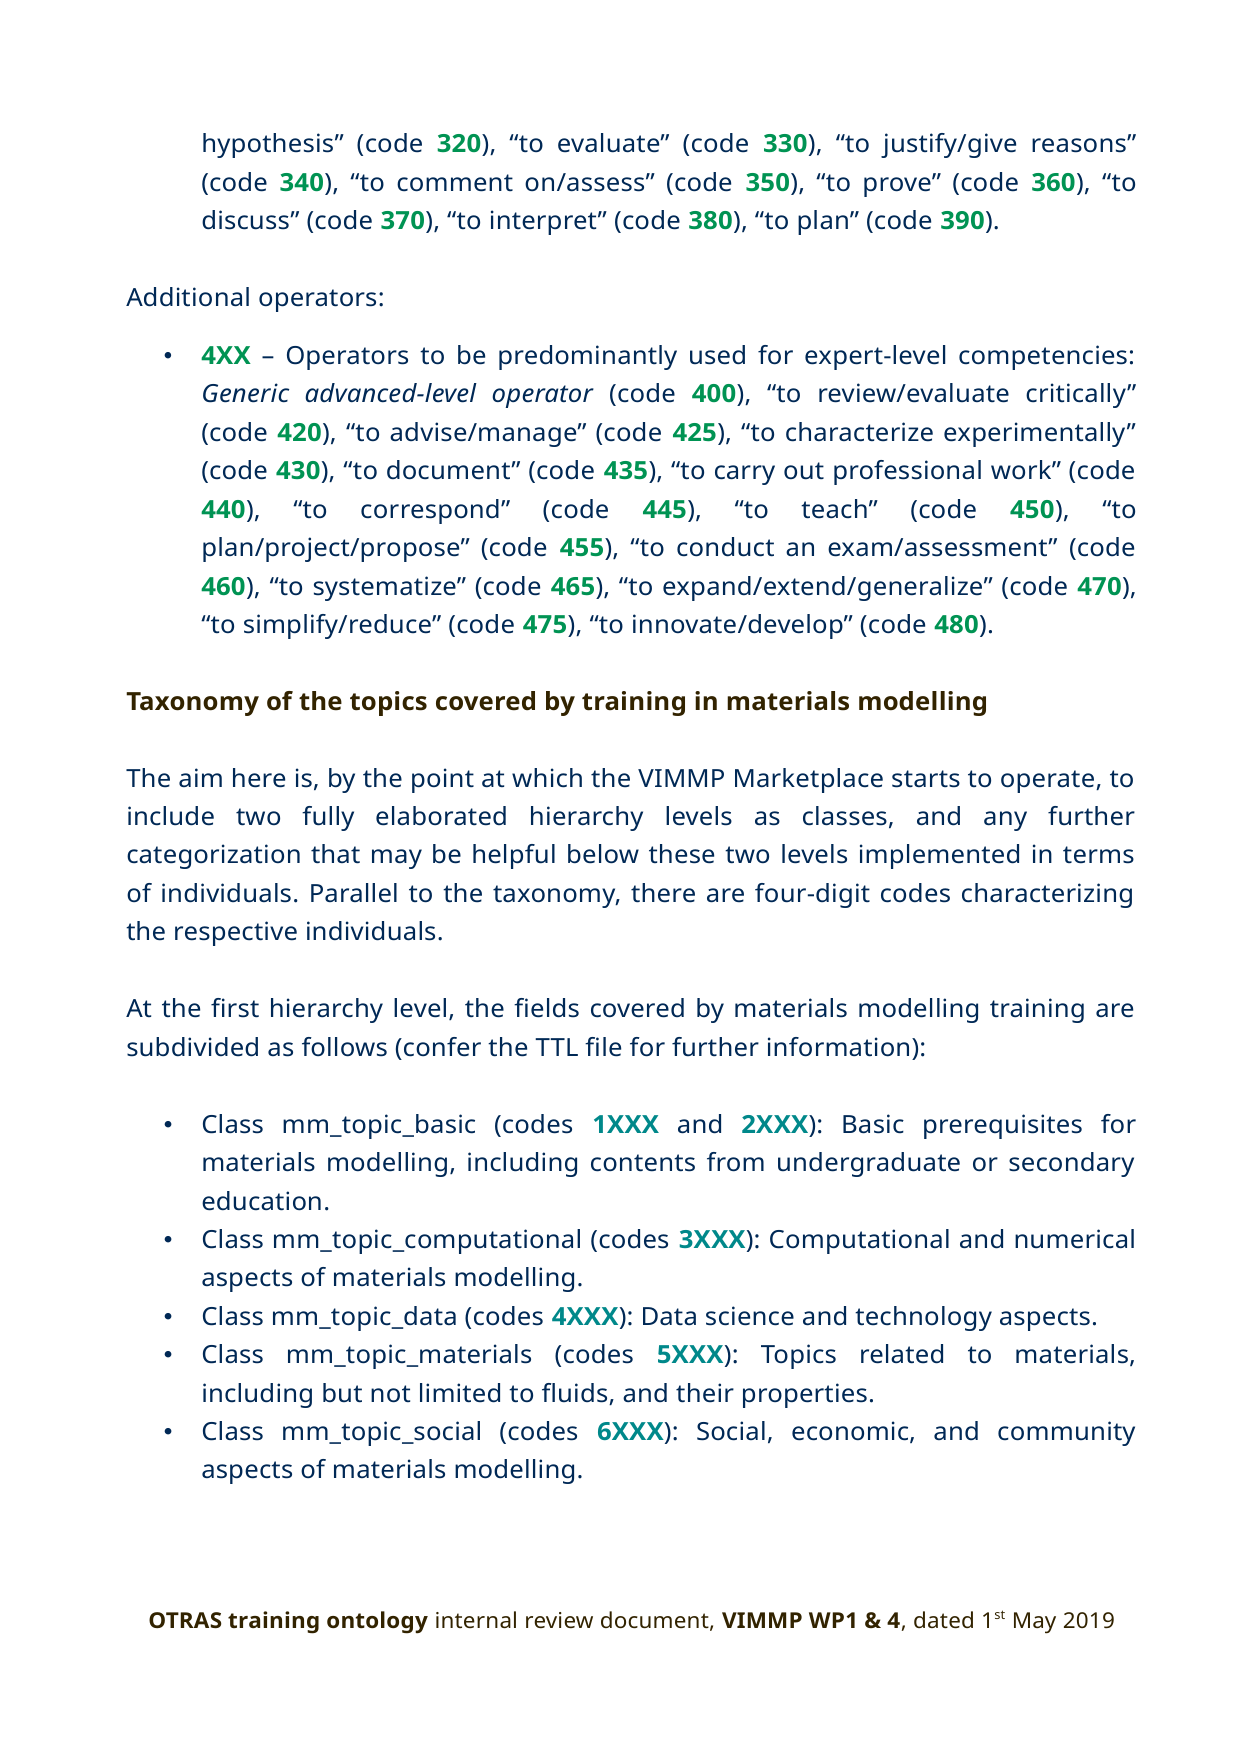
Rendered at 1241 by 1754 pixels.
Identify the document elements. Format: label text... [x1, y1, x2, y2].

list Class mm_topic_materials (codes 5XXX): Topics related to materials, including but not limited to fluids, and their properties. [163, 1337, 1137, 1409]
list Class mm_topic_data (codes 4XXX): Data science and technology aspects. [163, 1298, 1137, 1332]
list Class mm_topic_computational (codes 3XXX): Computational and numerical aspects of materials modelling. [163, 1222, 1137, 1294]
text The aim here is, by the point at which the VIMMP Marketplace starts to operate, to in­clude two fully elaborated hierarchy levels as classes, and any further categorization that may be helpful below these two levels implemented in terms of individuals. Parallel to the taxonomy, there are four-digit codes characterizing the respective individuals. [126, 760, 1137, 948]
text Taxonomy of the topics covered by training in materials modelling [126, 683, 1137, 717]
list hypothesis” (code 320), “to evaluate” (code 330), “to justify/give reasons” (code 340), “to comment on/assess” (code 350), “to prove” (code 360), “to discuss” (code 370), “to interpret” (code 380), “to plan” (code 390). [163, 126, 1137, 237]
list Class mm_topic_social (codes 6XXX): Social, economic, and community aspects of materials modelling. [163, 1414, 1137, 1486]
list Class mm_topic_basic (codes 1XXX and 2XXX): Basic prerequisites for materials modelling, including contents from undergraduate or secondary education. [163, 1106, 1137, 1217]
text At the first hierarchy level, the fields covered by materials modelling training are subdivi­ded as follows (confer the TTL file for further information): [126, 991, 1137, 1063]
text Additional operators: [126, 280, 1137, 314]
list 4XX – Operators to be predominantly used for expert-level competencies: Gene­ric advanced-level operator (code 400), “to review/evaluate critically” (code 420), “to advise/manage” (code 425), “to characterize experimentally” (code 430), “to document” (code 435), “to carry out professional work” (code 440), “to cor­respond” (code 445), “to teach” (code 450), “to plan/project/propose” (code 455), “to conduct an exam/assessment” (code 460), “to systematize” (code 465), “to ex­pand/extend/generalize” (code 470), “to simplify/reduce” (code 475), “to in­novate/develop” (code 480). [163, 337, 1137, 641]
